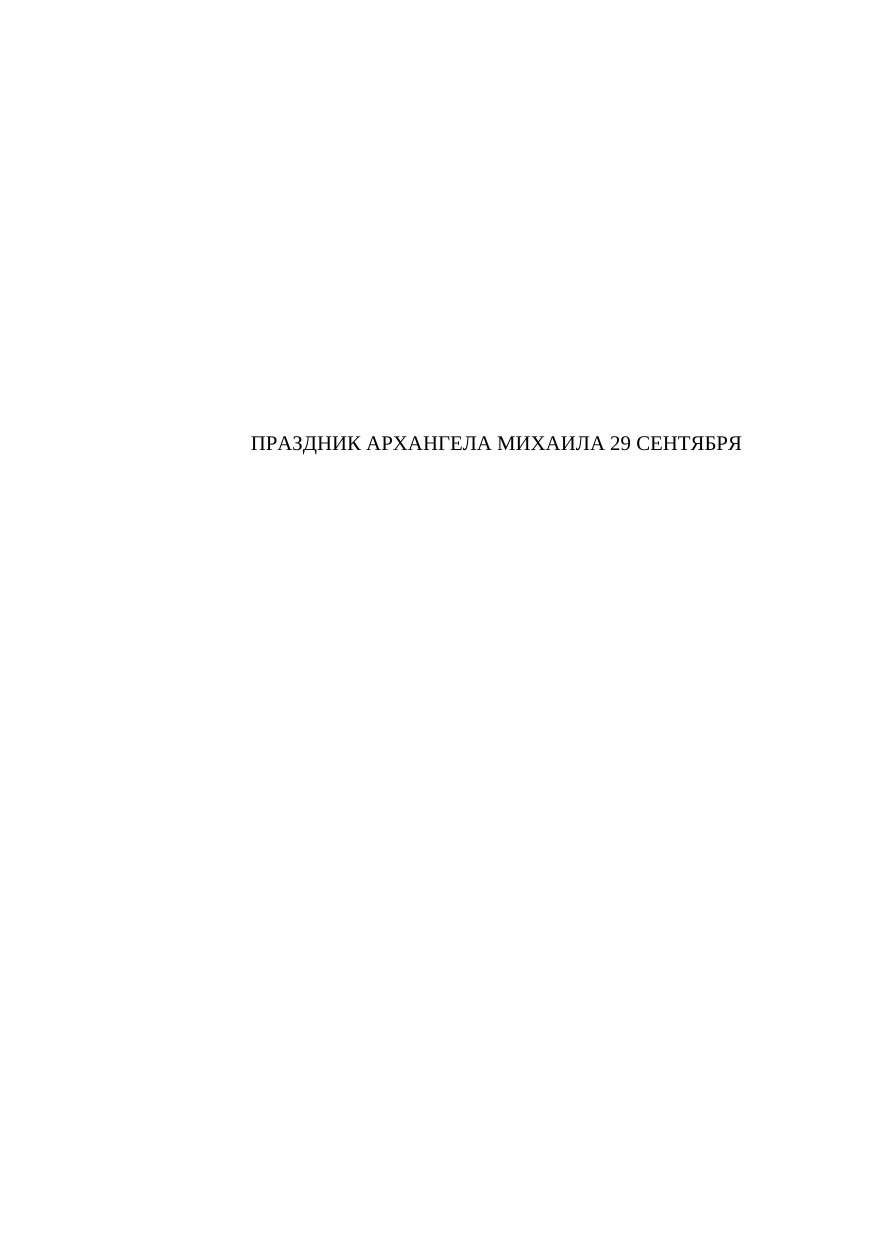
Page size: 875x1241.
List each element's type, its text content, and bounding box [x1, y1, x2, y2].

text ПРАЗДНИК АРХАНГЕЛА МИХАИЛА 29 СЕНТЯБРЯ [177, 431, 786, 455]
